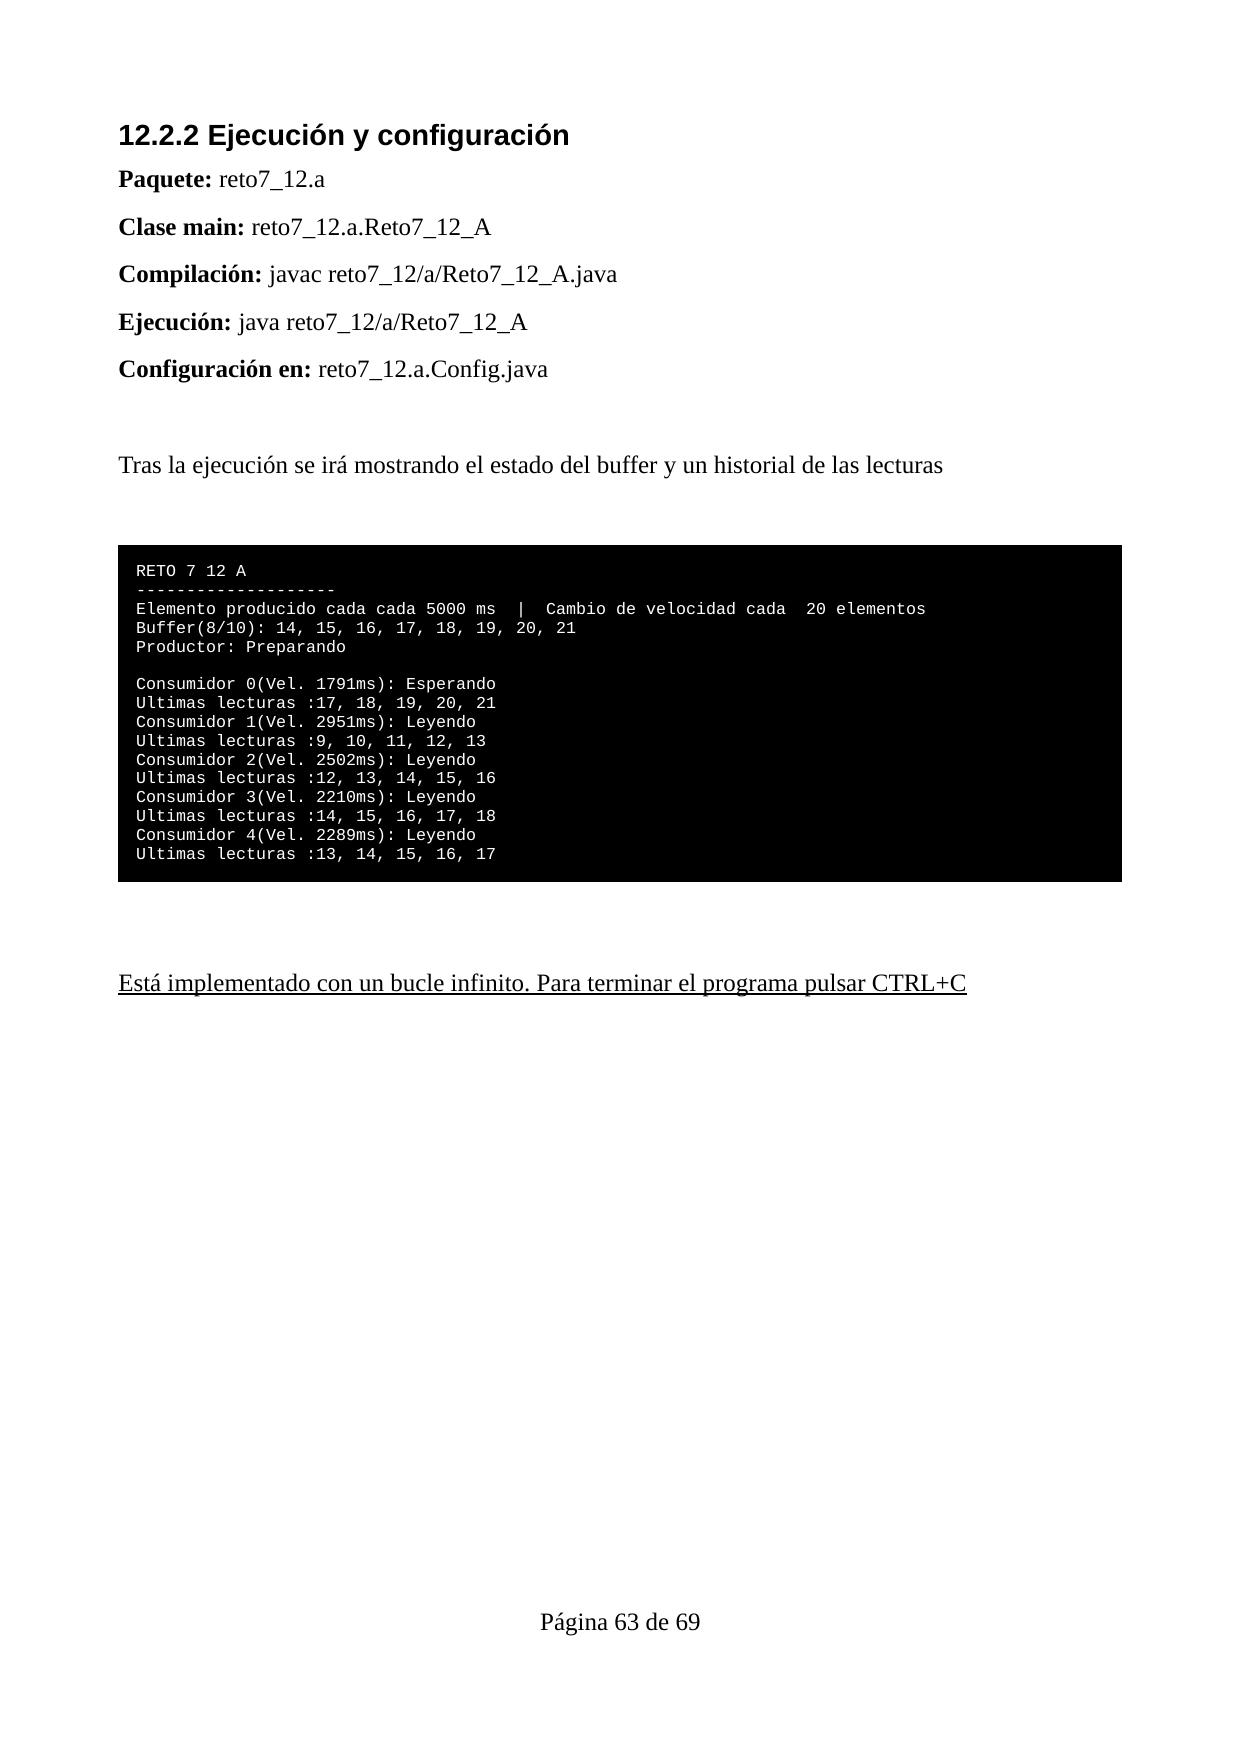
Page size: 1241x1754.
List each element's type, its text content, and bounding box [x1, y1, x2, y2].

text Ultimas lecturas :17, 18, 19, 20, 21 [118, 695, 1122, 713]
text Ultimas lecturas :14, 15, 16, 17, 18 [118, 808, 1122, 827]
text Clase main: reto7_12.a.Reto7_12_A [118, 212, 1122, 241]
text Consumidor 0(Vel. 1791ms): Esperando [118, 676, 1122, 695]
text Configuración en: reto7_12.a.Config.java [118, 354, 1122, 383]
text Ultimas lecturas :13, 14, 15, 16, 17 [118, 846, 1122, 882]
text Ultimas lecturas :12, 13, 14, 15, 16 [118, 770, 1122, 789]
text Está implementado con un bucle infinito. Para terminar el programa pulsar CTRL+C [118, 968, 1122, 997]
text Consumidor 4(Vel. 2289ms): Leyendo [118, 827, 1122, 846]
text Ejecución: java reto7_12/a/Reto7_12_A [118, 307, 1122, 336]
text Compilación: javac reto7_12/a/Reto7_12_A.java [118, 259, 1122, 288]
text Productor: Preparando [118, 638, 1122, 657]
subtitle 12.2.2 Ejecución y configuración [118, 118, 1122, 152]
text Elemento producido cada cada 5000 ms | Cambio de velocidad cada 20 elementos [118, 600, 1122, 619]
text -------------------- [118, 582, 1122, 600]
text Consumidor 3(Vel. 2210ms): Leyendo [118, 789, 1122, 808]
text Tras la ejecución se irá mostrando el estado del buffer y un historial de las lecturas [118, 450, 1122, 478]
text Consumidor 1(Vel. 2951ms): Leyendo [118, 713, 1122, 732]
text Paquete: reto7_12.a [118, 164, 1122, 193]
text Consumidor 2(Vel. 2502ms): Leyendo [118, 751, 1122, 770]
text RETO 7 12 A [118, 545, 1122, 582]
text Buffer(8/10): 14, 15, 16, 17, 18, 19, 20, 21 [118, 619, 1122, 638]
text Ultimas lecturas :9, 10, 11, 12, 13 [118, 732, 1122, 751]
